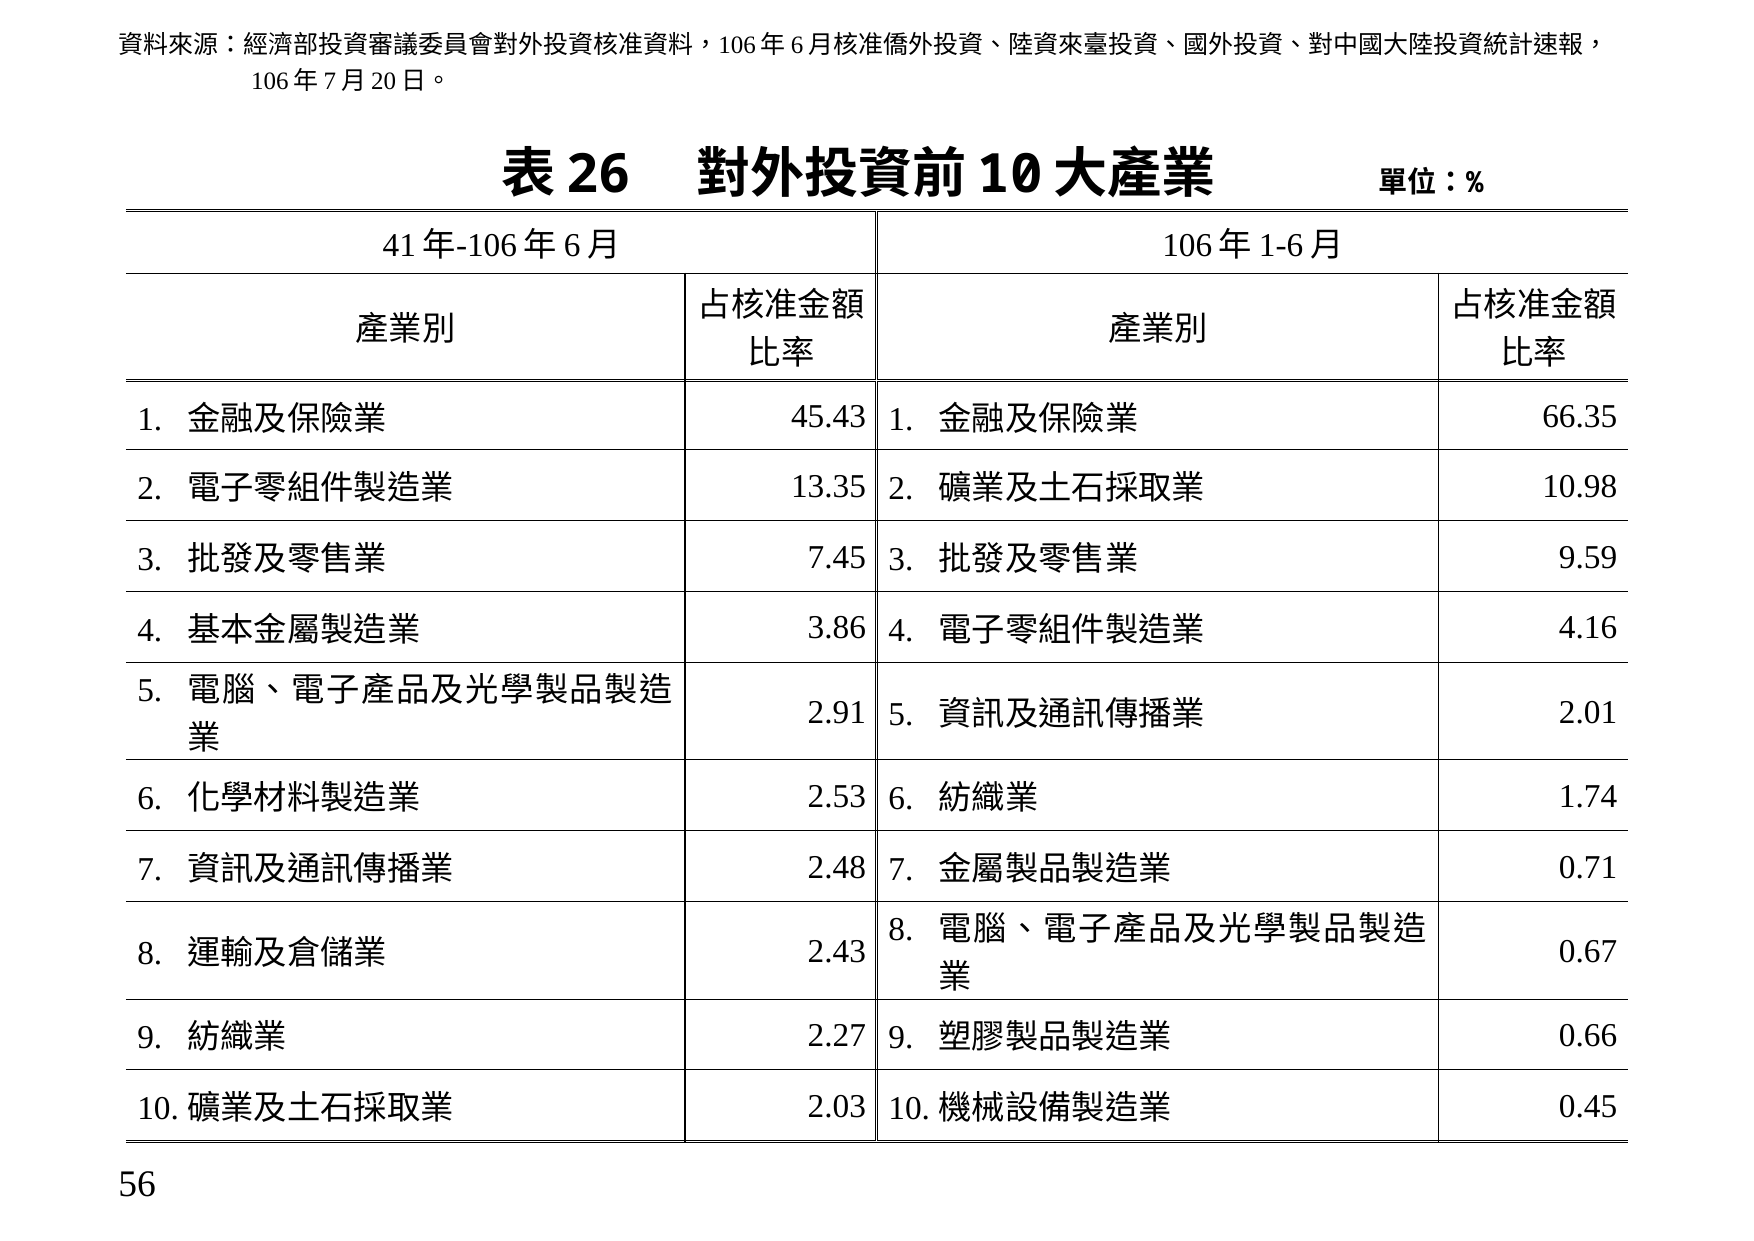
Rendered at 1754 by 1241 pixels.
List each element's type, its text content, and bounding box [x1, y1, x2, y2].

table_cell 10.98 [1439, 450, 1628, 520]
table_cell 金融及保險業 [878, 382, 1438, 449]
table_cell 批發及零售業 [126, 521, 684, 591]
table_cell 金屬製品製造業 [878, 831, 1438, 901]
table_cell 資訊及通訊傳播業 [126, 831, 684, 901]
table_cell 電腦、電子產品及光學製品製造業 [126, 663, 684, 759]
subtitle 表26 對外投資前10大產業 單位：% [118, 130, 1636, 209]
table_cell 電子零組件製造業 [126, 450, 684, 520]
table_header 106年1-6月 [878, 212, 1628, 273]
table_cell 4.16 [1439, 592, 1628, 662]
table_cell 7.45 [686, 521, 875, 591]
table_cell 電腦、電子產品及光學製品製造業 [878, 902, 1438, 998]
table_cell 0.45 [1439, 1070, 1628, 1140]
table_cell 礦業及土石採取業 [878, 450, 1438, 520]
table_cell 13.35 [686, 450, 875, 520]
table_cell 0.67 [1439, 902, 1628, 998]
table_cell 批發及零售業 [878, 521, 1438, 591]
table_cell 2.53 [686, 760, 875, 830]
table_cell 0.66 [1439, 1000, 1628, 1069]
table_cell 1.74 [1439, 760, 1628, 830]
table_cell 金融及保險業 [126, 382, 684, 449]
table_cell 0.71 [1439, 831, 1628, 901]
table_cell 化學材料製造業 [126, 760, 684, 830]
table_cell 產業別 [126, 274, 684, 378]
table_cell 紡織業 [126, 1000, 684, 1069]
table_cell 資訊及通訊傳播業 [878, 663, 1438, 759]
table_cell 45.43 [686, 382, 875, 449]
table_cell 9.59 [1439, 521, 1628, 591]
table_cell 礦業及土石採取業 [126, 1070, 684, 1140]
text 資料來源：經濟部投資審議委員會對外投資核准資料，106年6月核准僑外投資、陸資來臺投資、國外投資、對中國大陸投資統計速報，106年7月20日。 [118, 24, 1636, 97]
table_cell 占核准金額比率 [686, 274, 875, 378]
table_cell 3.86 [686, 592, 875, 662]
table_cell 2.91 [686, 663, 875, 759]
table_header 41年-106年6月 [126, 212, 875, 273]
table_cell 紡織業 [878, 760, 1438, 830]
table_cell 2.27 [686, 1000, 875, 1069]
table_cell 66.35 [1439, 382, 1628, 449]
table_cell 塑膠製品製造業 [878, 1000, 1438, 1069]
table_cell 2.43 [686, 902, 875, 998]
table_cell 電子零組件製造業 [878, 592, 1438, 662]
table_cell 基本金屬製造業 [126, 592, 684, 662]
table_cell 2.01 [1439, 663, 1628, 759]
table_cell 運輸及倉儲業 [126, 902, 684, 998]
table_cell 2.48 [686, 831, 875, 901]
table_cell 2.03 [686, 1070, 875, 1140]
table_cell 產業別 [878, 274, 1438, 378]
table_cell 占核准金額比率 [1439, 274, 1628, 378]
table_cell 機械設備製造業 [878, 1070, 1438, 1140]
